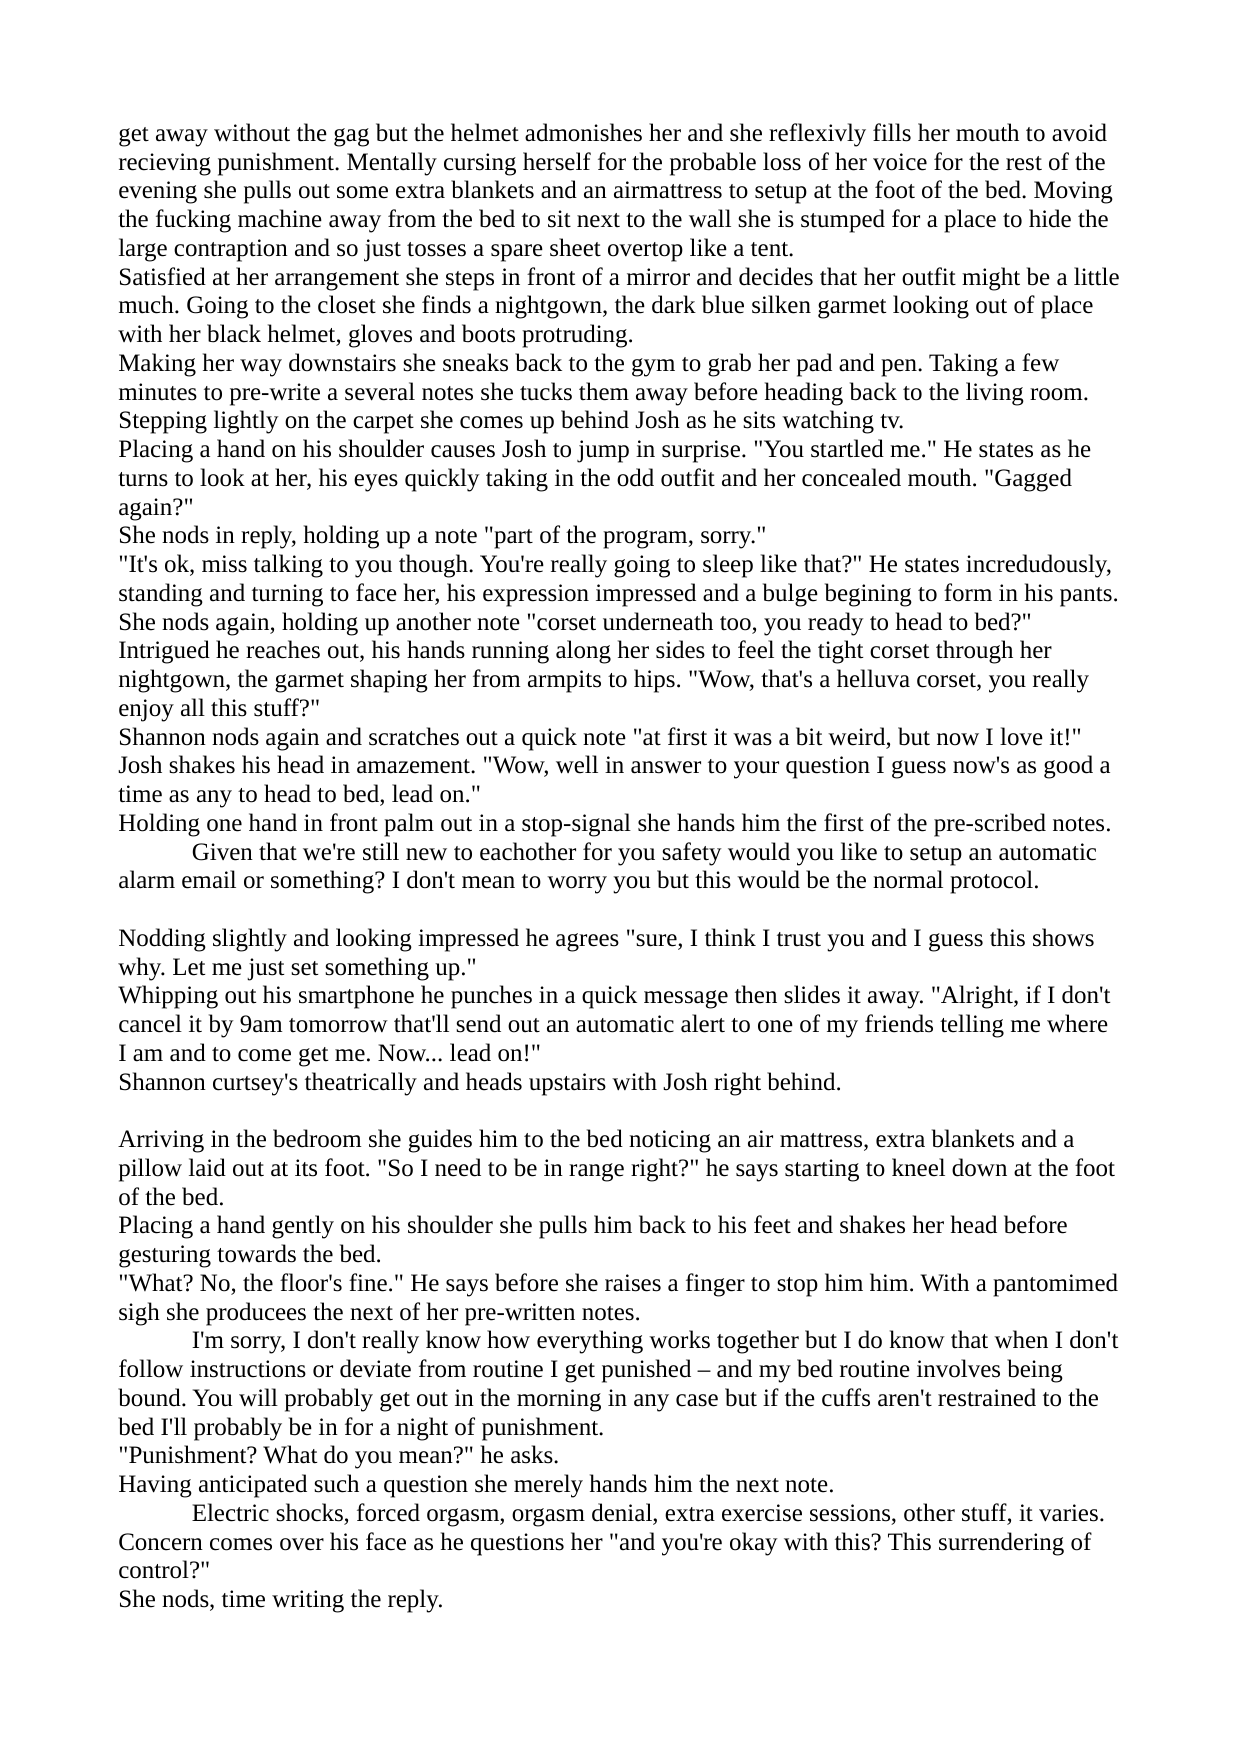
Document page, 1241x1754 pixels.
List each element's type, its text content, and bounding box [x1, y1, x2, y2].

text get away without the gag but the helmet admonishes her and she reflexivly fills her mouth to avoid recieving punishment. Mentally cursing herself for the probable loss of her voice for the rest of the evening she pulls out some extra blankets and an airmattress to setup at the foot of the bed. Moving the fucking machine away from the bed to sit next to the wall she is stumped for a place to hide the large contraption and so just tosses a spare sheet overtop like a tent. [118, 118, 1122, 262]
text I'm sorry, I don't really know how everything works together but I do know that when I don't follow instructions or deviate from routine I get punished – and my bed routine involves being bound. You will probably get out in the morning in any case but if the cuffs aren't restrained to the bed I'll probably be in for a night of punishment. [118, 1326, 1122, 1441]
text She nods again, holding up another note "corset underneath too, you ready to head to bed?" [118, 607, 1122, 636]
text Given that we're still new to eachother for you safety would you like to setup an automatic alarm email or something? I don't mean to worry you but this would be the normal protocol. [118, 837, 1122, 894]
text Intrigued he reaches out, his hands running along her sides to feel the tight corset through her nightgown, the garmet shaping her from armpits to hips. "Wow, that's a helluva corset, you really enjoy all this stuff?" [118, 636, 1122, 722]
text Holding one hand in front palm out in a stop-signal she hands him the first of the pre-scribed notes. [118, 808, 1122, 837]
text Placing a hand gently on his shoulder she pulls him back to his feet and shakes her head before gesturing towards the bed. [118, 1211, 1122, 1268]
text Shannon nods again and scratches out a quick note "at first it was a bit weird, but now I love it!" [118, 722, 1122, 751]
text Making her way downstairs she sneaks back to the gym to grab her pad and pen. Taking a few minutes to pre-write a several notes she tucks them away before heading back to the living room. Stepping lightly on the carpet she comes up behind Josh as he sits watching tv. [118, 348, 1122, 434]
text Arriving in the bedroom she guides him to the bed noticing an air mattress, extra blankets and a pillow laid out at its foot. "So I need to be in range right?" he says starting to kneel down at the foot of the bed. [118, 1124, 1122, 1211]
text "What? No, the floor's fine." He says before she raises a finger to stop him him. With a pantomimed sigh she producees the next of her pre-written notes. [118, 1268, 1122, 1326]
text Nodding slightly and looking impressed he agrees "sure, I think I trust you and I guess this shows why. Let me just set something up." Whipping out his smartphone he punches in a quick message then slides it away. "Alright, if I don't cancel it by 9am tomorrow that'll send out an automatic alert to one of my friends telling me where I am and to come get me. Now... lead on!" [118, 923, 1122, 1067]
text Shannon curtsey's theatrically and heads upstairs with Josh right behind. [118, 1067, 1122, 1096]
text "It's ok, miss talking to you though. You're really going to sleep like that?" He states incredudously, standing and turning to face her, his expression impressed and a bulge begining to form in his pants. [118, 549, 1122, 607]
text She nods in reply, holding up a note "part of the program, sorry." [118, 521, 1122, 549]
text Electric shocks, forced orgasm, orgasm denial, extra exercise sessions, other stuff, it varies. [118, 1498, 1122, 1527]
text Placing a hand on his shoulder causes Josh to jump in surprise. "You startled me." He states as he turns to look at her, his eyes quickly taking in the odd outfit and her concealed mouth. "Gagged again?" [118, 434, 1122, 521]
text She nods, time writing the reply. [118, 1584, 1122, 1613]
text Concern comes over his face as he questions her "and you're okay with this? This surrendering of control?" [118, 1527, 1122, 1584]
text Having anticipated such a question she merely hands him the next note. [118, 1469, 1122, 1498]
text Satisfied at her arrangement she steps in front of a mirror and decides that her outfit might be a little much. Going to the closet she finds a nightgown, the dark blue silken garmet looking out of place with her black helmet, gloves and boots protruding. [118, 262, 1122, 348]
text Josh shakes his head in amazement. "Wow, well in answer to your question I guess now's as good a time as any to head to bed, lead on." [118, 751, 1122, 808]
text "Punishment? What do you mean?" he asks. [118, 1441, 1122, 1469]
